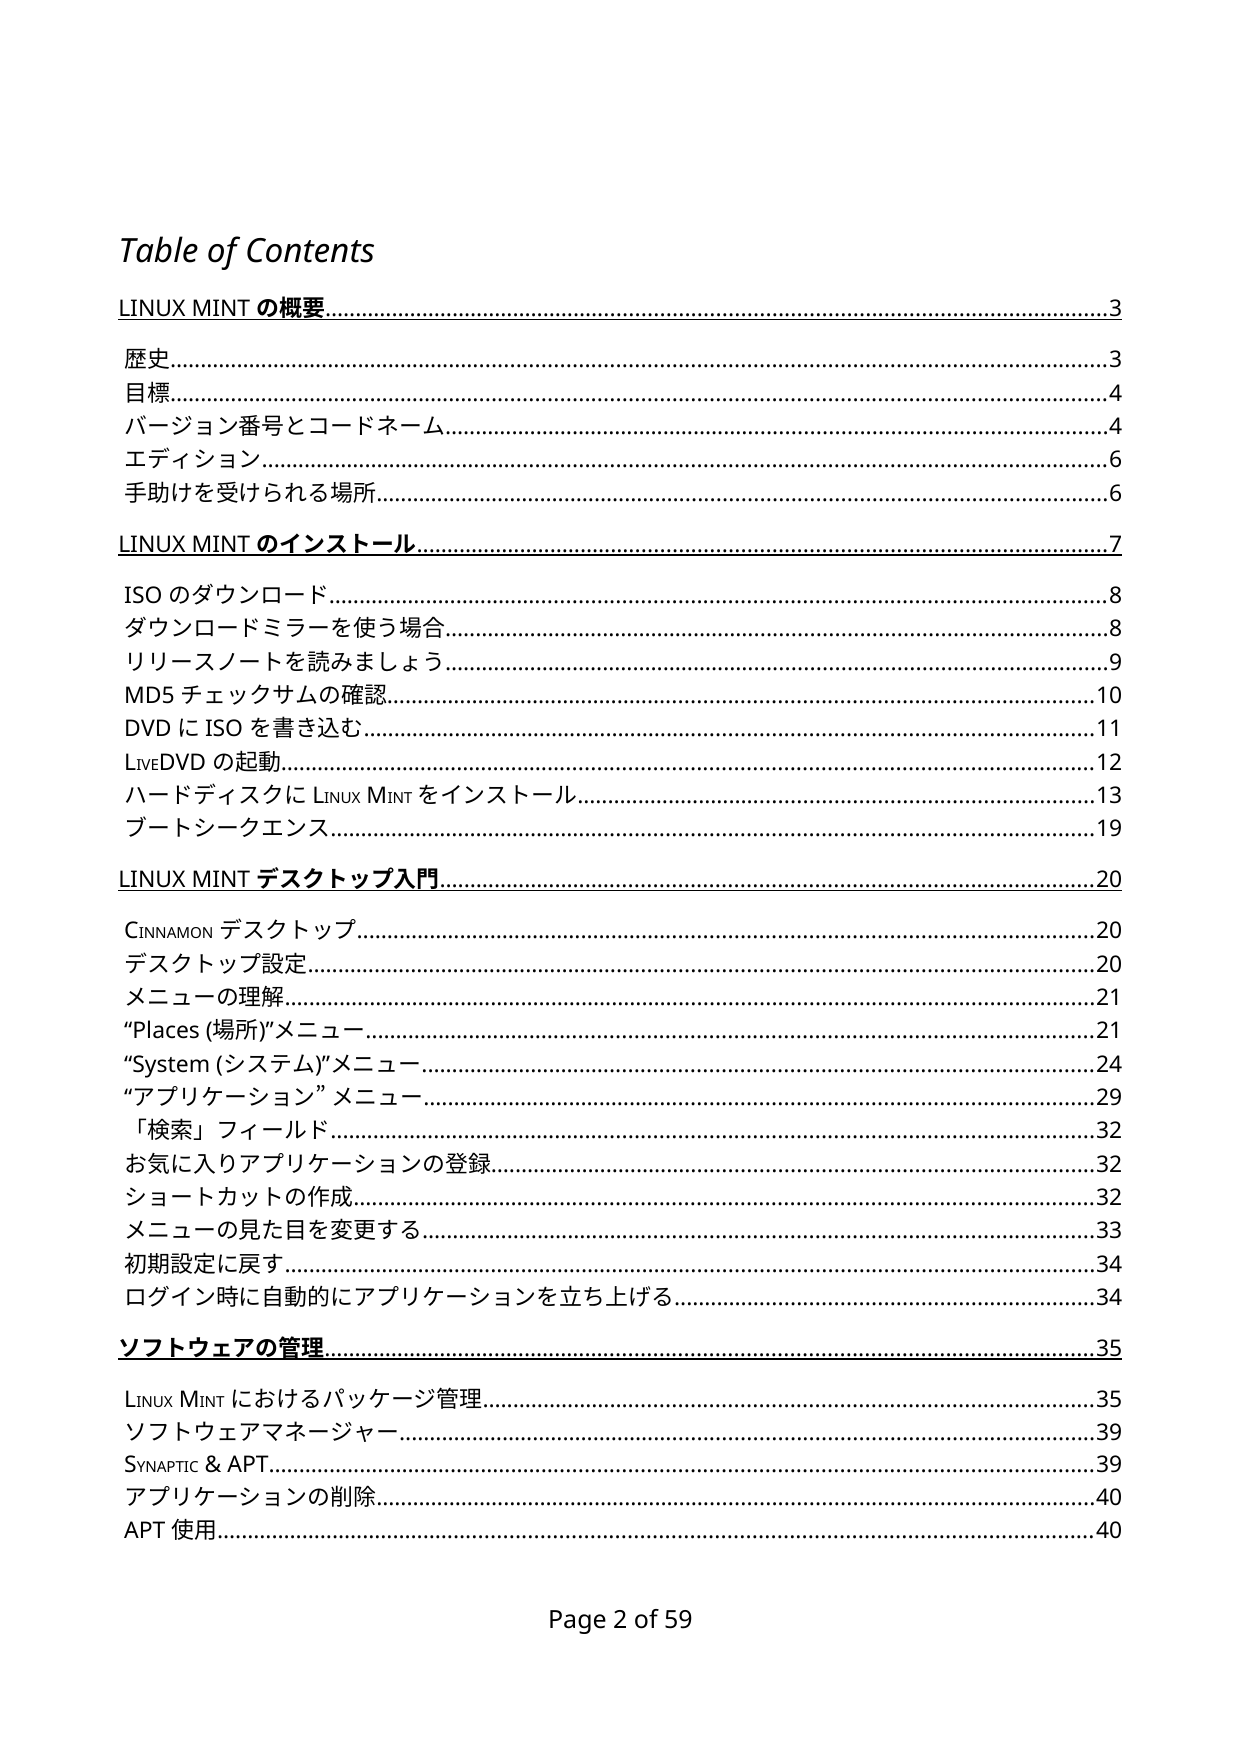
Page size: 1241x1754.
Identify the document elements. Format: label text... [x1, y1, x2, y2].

text ソフトウェアマネージャー 39 [118, 1414, 1122, 1447]
text Linux Mint におけるパッケージ管理 35 [118, 1381, 1122, 1414]
text ブートシークエンス 19 [118, 810, 1122, 843]
text ショートカットの作成 32 [118, 1179, 1122, 1212]
text ログイン時に自動的にアプリケーションを立ち上げる 34 [118, 1279, 1122, 1312]
text Linux Mint デスクトップ入門 20 [118, 861, 1122, 890]
text 目標 4 [118, 374, 1122, 408]
text メニューの理解 21 [118, 979, 1122, 1012]
text APT 使用 40 [118, 1512, 1122, 1545]
text バージョン番号とコードネーム 4 [118, 408, 1122, 441]
text MD5 チェックサムの確認 10 [118, 677, 1122, 710]
text デスクトップ設定 20 [118, 945, 1122, 979]
text リリースノートを読みましょう 9 [118, 643, 1122, 677]
text メニューの見た目を変更する 33 [118, 1212, 1122, 1245]
text “アプリケーション” メニュー 29 [118, 1079, 1122, 1112]
text エディション 6 [118, 441, 1122, 474]
text LiveDVD の起動 12 [118, 743, 1122, 777]
text ソフトウェアの管理 35 [118, 1330, 1122, 1358]
subtitle Table of Contents [118, 227, 1122, 272]
text 初期設定に戻す 34 [118, 1245, 1122, 1279]
text Synaptic & APT 39 [118, 1447, 1122, 1479]
text Linux Mint のインストール 7 [118, 526, 1122, 554]
text アプリケーションの削除 40 [118, 1479, 1122, 1512]
text DVD にISO を書き込む 11 [118, 710, 1122, 743]
text ISO のダウンロード 8 [118, 577, 1122, 610]
text お気に入りアプリケーションの登録 32 [118, 1145, 1122, 1179]
text Cinnamon デスクトップ 20 [118, 912, 1122, 945]
text “System (システム)”メニュー 24 [118, 1045, 1122, 1079]
text “Places (場所)”メニュー 21 [118, 1012, 1122, 1045]
text ハードディスクにLinux Mintをインストール 13 [118, 777, 1122, 810]
text 「検索」フィールド 32 [118, 1112, 1122, 1145]
text ダウンロードミラーを使う場合 8 [118, 610, 1122, 643]
text 手助けを受けられる場所 6 [118, 474, 1122, 508]
text Linux Mint の概要 3 [118, 290, 1122, 319]
text 歴史 3 [118, 341, 1122, 374]
